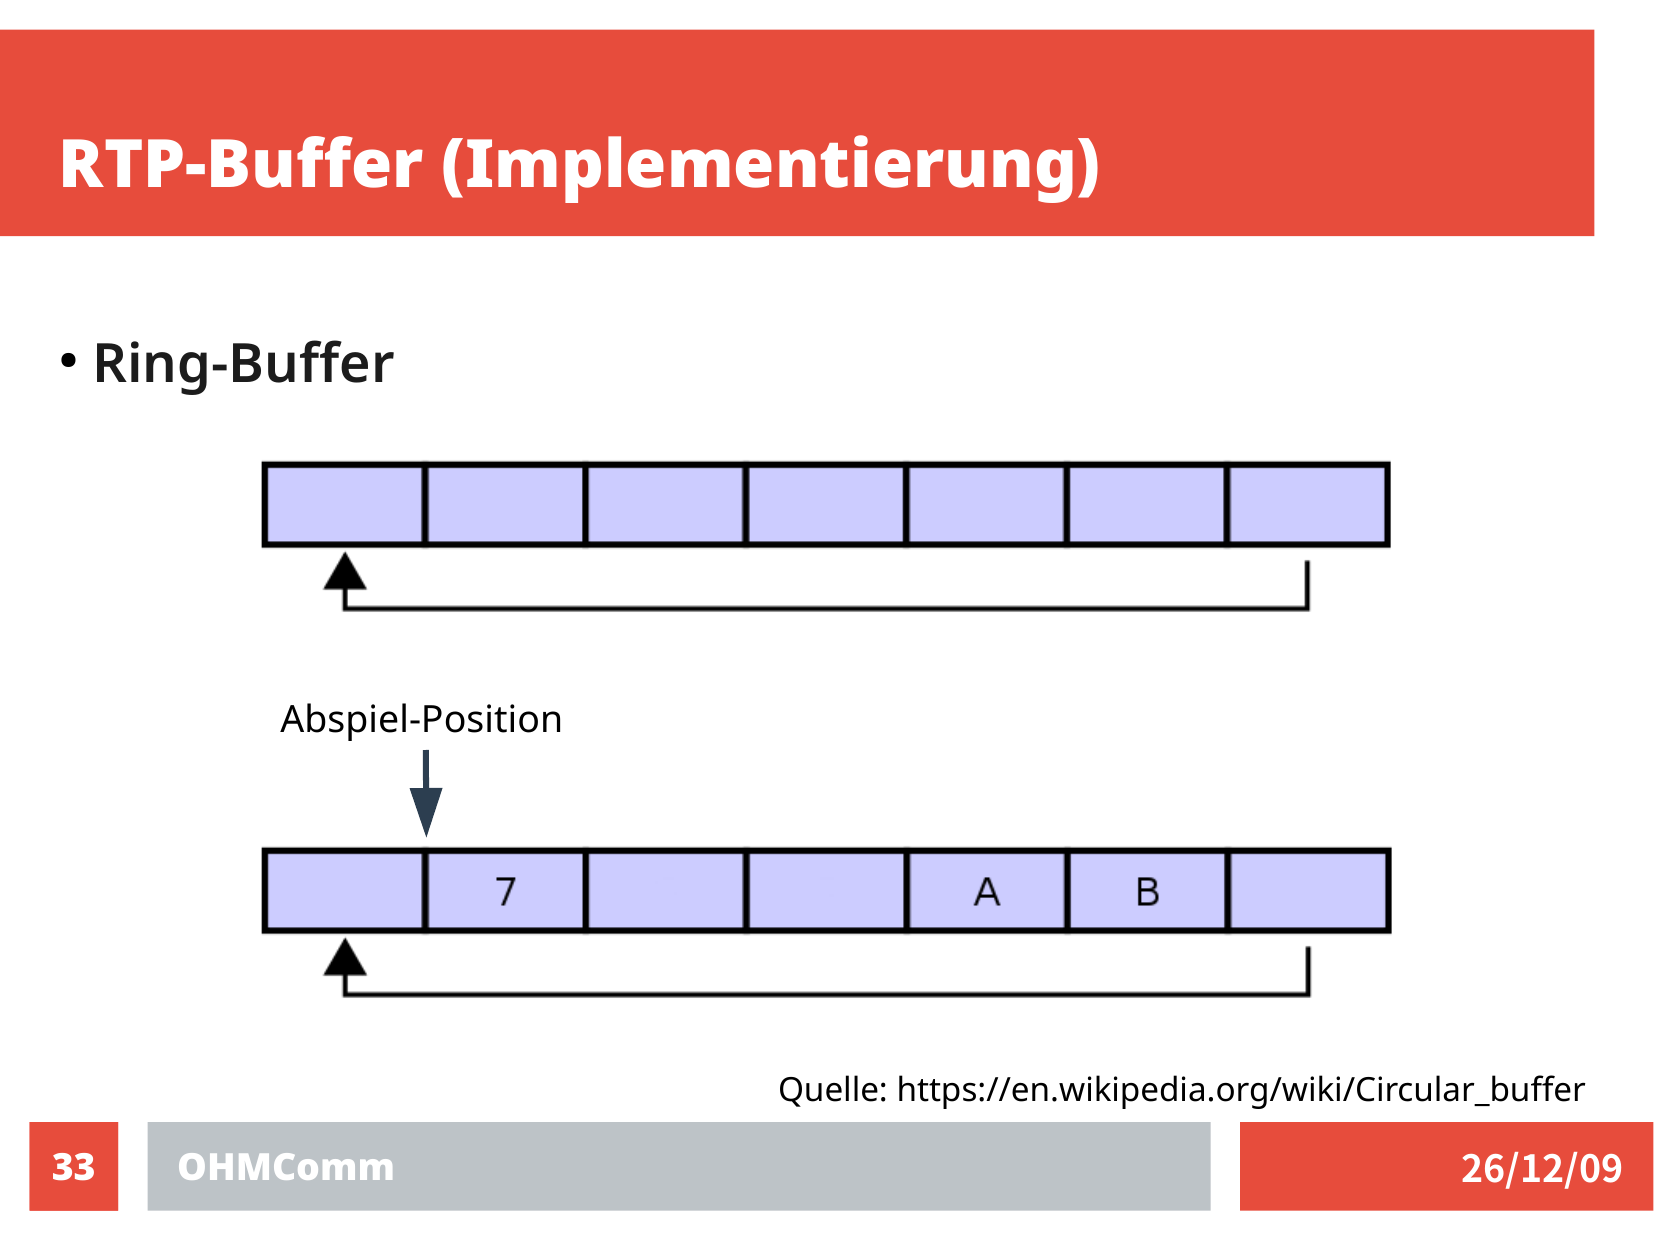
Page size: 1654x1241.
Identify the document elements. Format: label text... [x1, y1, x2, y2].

text_box Quelle: https://en.wikipedia.org/wiki/Circular_buffer [763, 1058, 1654, 1113]
title RTP-Buffer (Implementierung) [59, 59, 1595, 207]
picture [201, 401, 1452, 673]
picture [201, 787, 1453, 1059]
list Ring-Buffer [59, 324, 1565, 1093]
text_box Abspiel-Position [265, 684, 592, 744]
